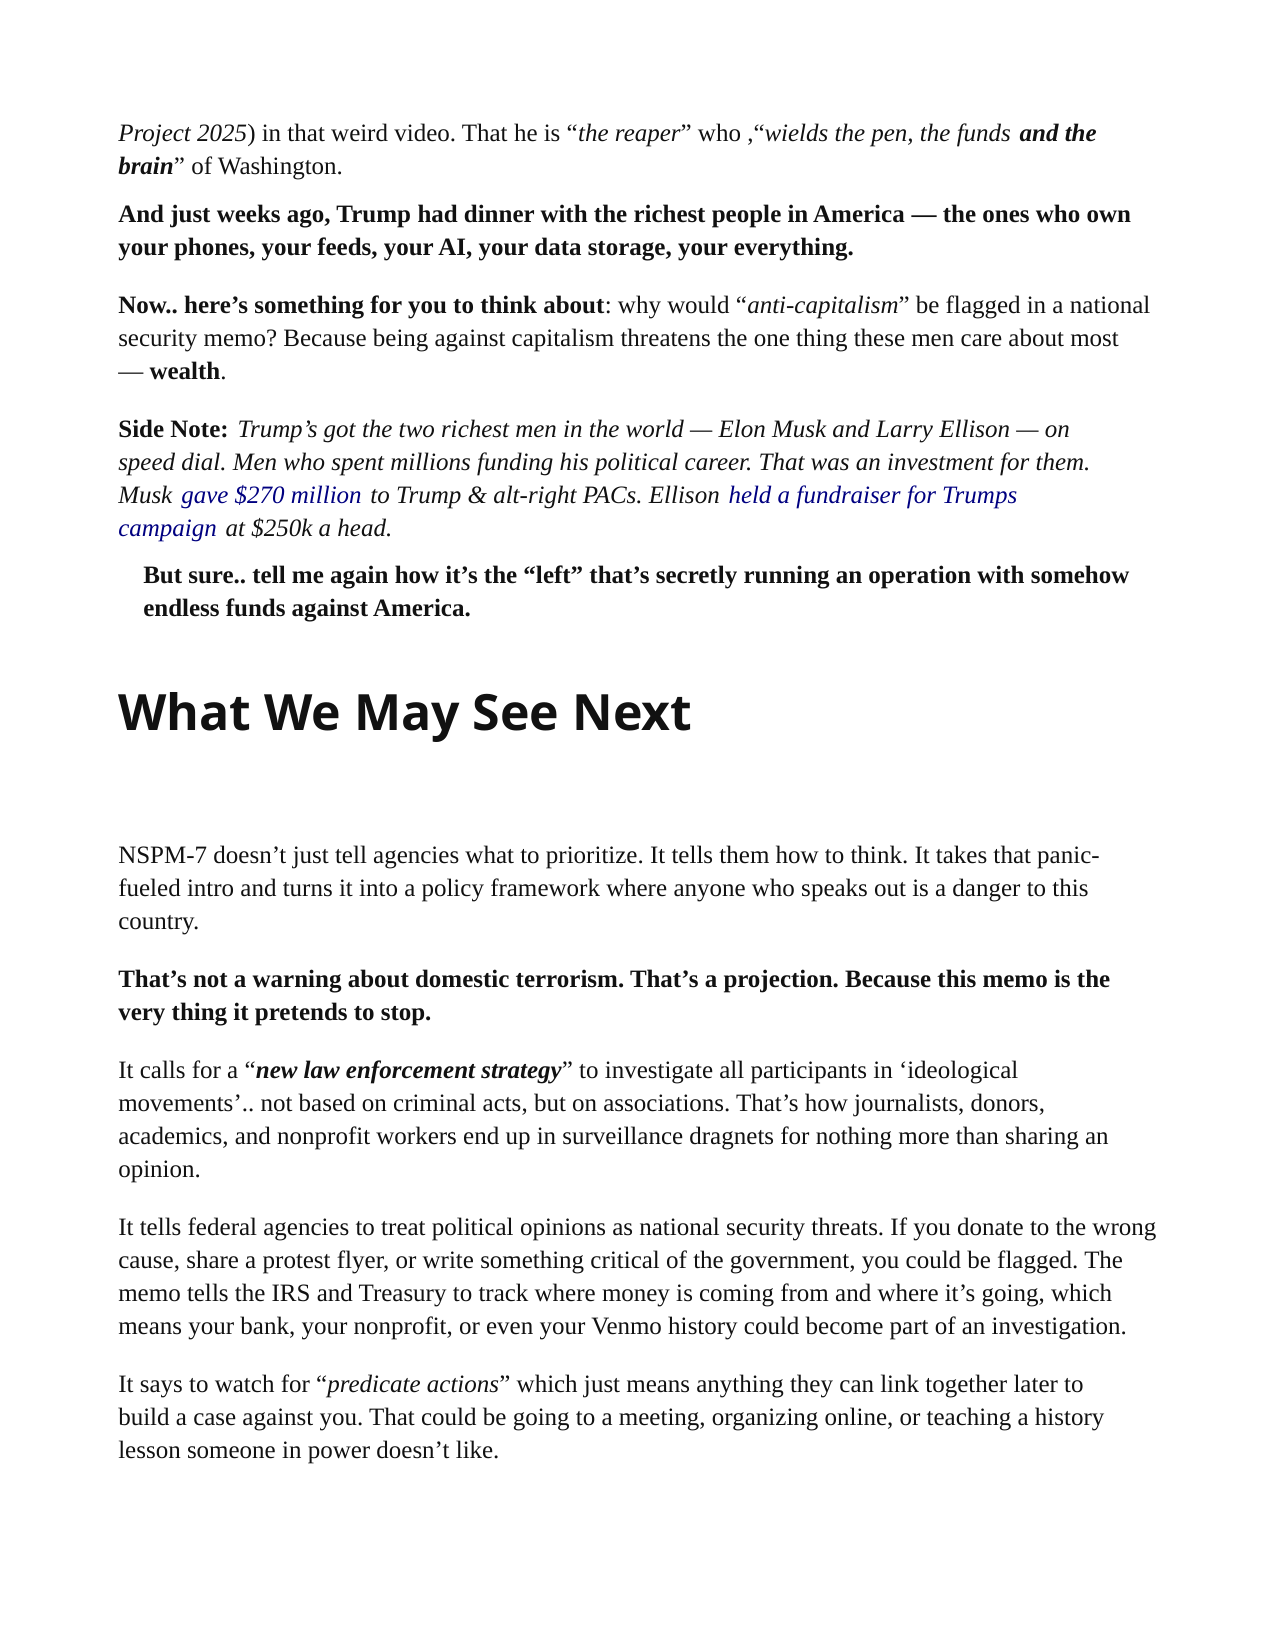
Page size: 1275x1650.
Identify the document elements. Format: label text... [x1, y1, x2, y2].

text And just weeks ago, Trump had dinner with the richest people in America — the ones who own your phones, your feeds, your AI, your data storage, your everything. [118, 199, 1157, 261]
text Project 2025) in that weird video. That he is “the reaper” who ,“wields the pen, the funds and the brain” of Washington. [118, 118, 1117, 180]
text It calls for a “new law enforcement strategy” to investigate all participants in ‘ideological movements’.. not based on criminal acts, but on associations. That’s how journalists, donors, academics, and nonprofit workers end up in surveillance dragnets for nothing more than sharing an opinion. [118, 1055, 1157, 1183]
text It tells federal agencies to treat political opinions as national security threats. If you donate to the wrong cause, share a protest flyer, or write something critical of the government, you could be flagged. The memo tells the IRS and Treasury to track where money is coming from and where it’s going, which means your bank, your nonprofit, or even your Venmo history could become part of an investigation. [118, 1212, 1157, 1340]
text Now.. here’s something for you to think about: why would “anti-capitalism” be flagged in a national security memo? Because being against capitalism threatens the one thing these men care about most — wealth. [118, 290, 1157, 384]
text But sure.. tell me again how it’s the “left” that’s secretly running an operation with somehow endless funds against America. [143, 561, 1157, 622]
text Side Note: Trump’s got the two richest men in the world — Elon Musk and Larry Ellison — on speed dial. Men who spent millions funding his political career. That was an investment for them. Musk gave $270 million to Trump & alt-right PACs. Ellison held a fundraiser for Trumps campaign at $250k a head. [118, 414, 1117, 542]
text It says to watch for “predicate actions” which just means anything they can link together later to build a case against you. That could be going to a meeting, organizing online, or teaching a history lesson someone in power doesn’t like. [118, 1369, 1117, 1464]
text NSPM-7 doesn’t just tell agencies what to prioritize. It tells them how to think. It takes that panic-fueled intro and turns it into a policy framework where anyone who speaks out is a danger to this country. [118, 840, 1157, 934]
subtitle What We May See Next [118, 677, 1117, 745]
text That’s not a warning about domestic terrorism. That’s a projection. Because this memo is the very thing it pretends to stop. [118, 964, 1157, 1026]
